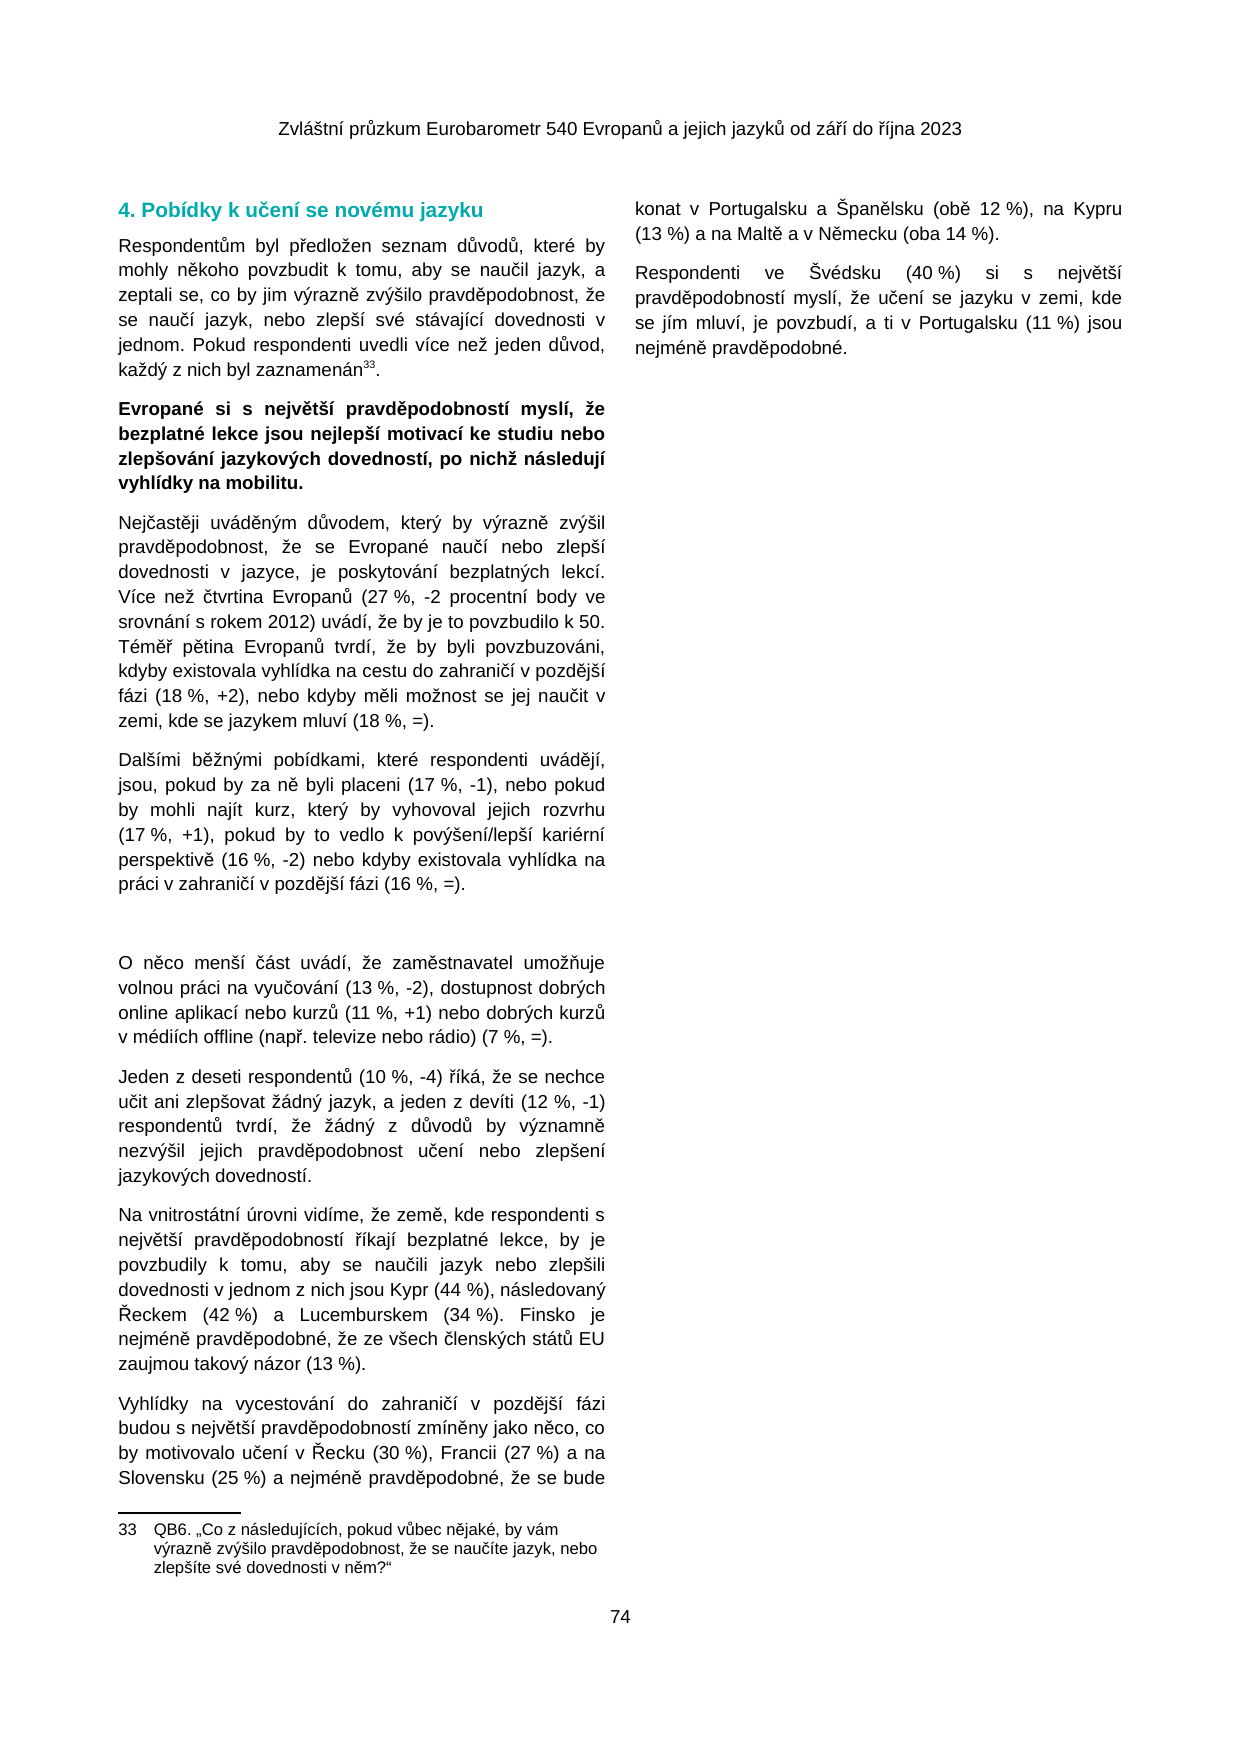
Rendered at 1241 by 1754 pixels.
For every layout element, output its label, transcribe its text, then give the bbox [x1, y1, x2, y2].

text konat v Portugalsku a Španělsku (obě 12 %), na Kypru (13 %) a na Maltě a v Německu (oba 14 %). [635, 198, 1122, 244]
text Nejčastěji uváděným důvodem, který by výrazně zvýšil pravděpodobnost, že se Evropané naučí nebo zlepší dovednosti v jazyce, je poskytování bezplatných lekcí. Více než čtvrtina Evropanů (27 %, -2 procentní body ve srovnání s rokem 2012) uvádí, že by je to povzbudilo k 50. Téměř pětina Evropanů tvrdí, že by byli povzbuzováni, kdyby existovala vyhlídka na cestu do zahraničí v pozdější fázi (18 %, +2), nebo kdyby měli možnost se jej naučit v zemi, kde se jazykem mluví (18 %, =). [118, 511, 605, 731]
text Evropané si s největší pravděpodobností myslí, že bezplatné lekce jsou nejlepší motivací ke studiu nebo zlepšování jazykových dovedností, po nichž následují vyhlídky na mobilitu. [118, 398, 605, 494]
text O něco menší část uvádí, že zaměstnavatel umožňuje volnou práci na vyučování (13 %, -2), dostupnost dobrých online aplikací nebo kurzů (11 %, +1) nebo dobrých kurzů v médiích offline (např. televize nebo rádio) (7 %, =). [118, 952, 605, 1048]
text Vyhlídky na vycestování do zahraničí v pozdější fázi budou s největší pravděpodobností zmíněny jako něco, co by motivovalo učení v Řecku (30 %), Francii (27 %) a na Slovensku (25 %) a nejméně pravděpodobné, že se bude [118, 1392, 605, 1488]
text Respondenti ve Švédsku (40 %) si s největší pravděpodobností myslí, že učení se jazyku v zemi, kde se jím mluví, je povzbudí, a ti v Portugalsku (11 %) jsou nejméně pravděpodobné. [635, 262, 1122, 358]
text Na vnitrostátní úrovni vidíme, že země, kde respondenti s největší pravděpodobností říkají bezplatné lekce, by je povzbudily k tomu, aby se naučili jazyk nebo zlepšili dovednosti v jednom z nich jsou Kypr (44 %), následovaný Řeckem (42 %) a Lucemburskem (34 %). Finsko je nejméně pravděpodobné, že ze všech členských států EU zaujmou takový názor (13 %). [118, 1204, 605, 1374]
text Jeden z deseti respondentů (10 %, -4) říká, že se nechce učit ani zlepšovat žádný jazyk, a jeden z devíti (12 %, -1) respondentů tvrdí, že žádný z důvodů by významně nezvýšil jejich pravděpodobnost učení nebo zlepšení jazykových dovedností. [118, 1066, 605, 1186]
text Dalšími běžnými pobídkami, které respondenti uvádějí, jsou, pokud by za ně byli placeni (17 %, -1), nebo pokud by mohli najít kurz, který by vyhovoval jejich rozvrhu (17 %, +1), pokud by to vedlo k povýšení/lepší kariérní perspektivě (16 %, -2) nebo kdyby existovala vyhlídka na práci v zahraničí v pozdější fázi (16 %, =). [118, 749, 605, 895]
text Respondentům byl předložen seznam důvodů, které by mohly někoho povzbudit k tomu, aby se naučil jazyk, a zeptali se, co by jim výrazně zvýšilo pravděpodobnost, že se naučí jazyk, nebo zlepší své stávající dovednosti v jednom. Pokud respondenti uvedli více než jeden důvod, každý z nich byl zaznamenán. [118, 234, 605, 380]
text QB6. „Co z následujících, pokud vůbec nějaké, by vám výrazně zvýšilo pravděpodobnost, že se naučíte jazyk, nebo zlepšíte své dovednosti v něm?“ [118, 1519, 605, 1577]
subtitle 4. Pobídky k učení se novému jazyku [118, 198, 605, 222]
